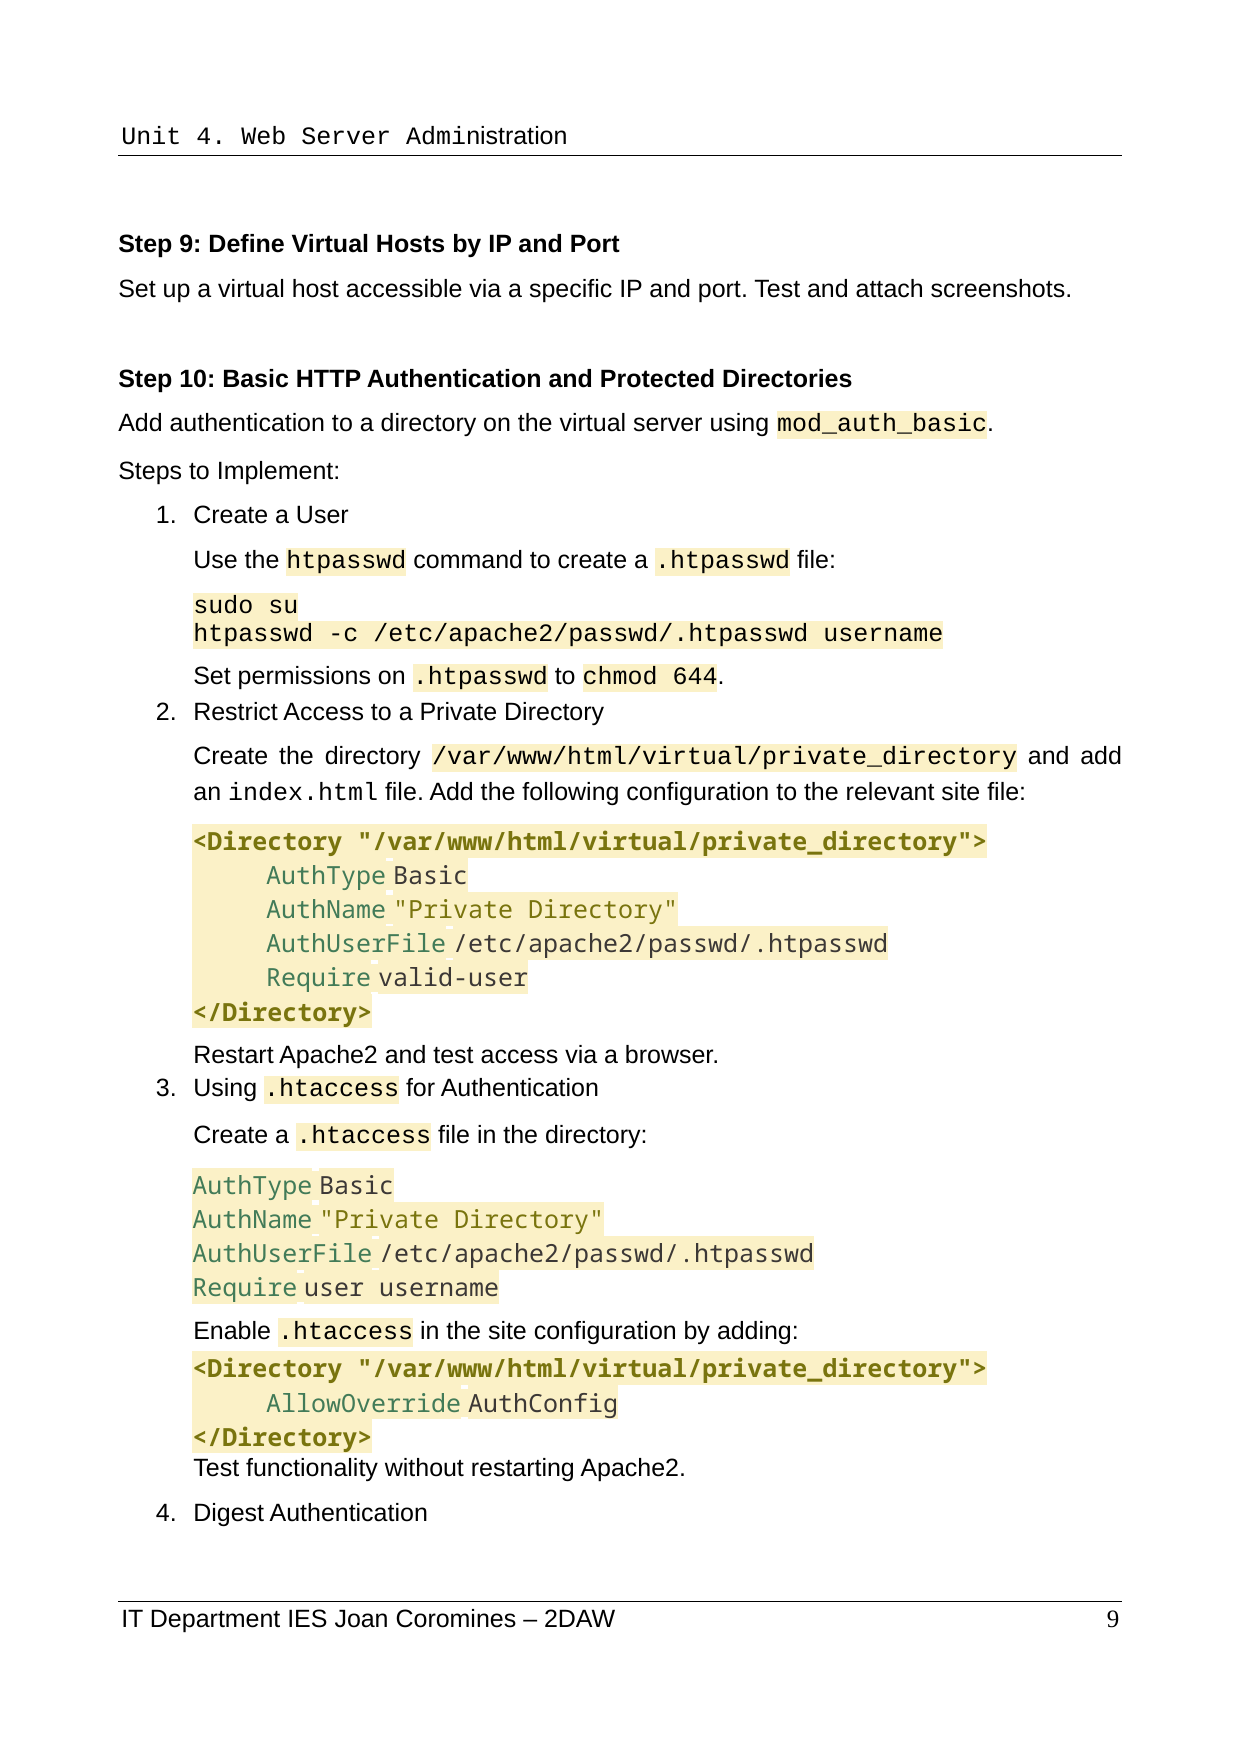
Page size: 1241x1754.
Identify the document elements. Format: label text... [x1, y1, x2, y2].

list Restrict Access to a Private Directory [156, 697, 1122, 725]
text Require user username [192, 1270, 1122, 1304]
list Create a .htaccess file in the directory: [156, 1120, 1122, 1151]
text <Directory "/var/www/html/virtual/private_directory"> [192, 1351, 1122, 1385]
text Step 10: Basic HTTP Authentication and Protected Directories [118, 364, 1122, 392]
text AuthName "Private Directory" [192, 892, 1122, 926]
list Test functionality without restarting Apache2. [156, 1453, 1122, 1482]
text Require valid-user [192, 960, 1122, 994]
text AuthUserFile /etc/apache2/passwd/.htpasswd [192, 1236, 1122, 1270]
list sudo su [156, 593, 1122, 621]
text AuthType Basic [192, 1168, 1122, 1202]
text AllowOverride AuthConfig [192, 1385, 1122, 1419]
list Set permissions on .htpasswd to chmod 644. [156, 661, 1122, 692]
list Restart Apache2 and test access via a browser. [156, 1040, 1122, 1069]
text AuthType Basic [192, 858, 1122, 892]
list Digest Authentication [156, 1498, 1122, 1527]
list Create the directory /var/www/html/virtual/private_directory and add an index.html file. Add the following configuration to the relevant site file: [156, 741, 1122, 807]
text </Directory> [192, 994, 1122, 1028]
text Steps to Implement: [118, 456, 1122, 484]
list Create a User [156, 501, 1122, 529]
text AuthName "Private Directory" [192, 1202, 1122, 1236]
text <Directory "/var/www/html/virtual/private_directory"> [192, 824, 1122, 858]
text Set up a virtual host accessible via a specific IP and port. Test and attach screenshots. [118, 274, 1122, 303]
text Step 9: Define Virtual Hosts by IP and Port [118, 229, 1122, 258]
list htpasswd -c /etc/apache2/passwd/.htpasswd username [156, 621, 1122, 649]
list Using .htaccess for Authentication [156, 1073, 1122, 1104]
text </Directory> [192, 1419, 1122, 1453]
list Enable .htaccess in the site configuration by adding: [156, 1316, 1122, 1347]
list Use the htpasswd command to create a .htpasswd file: [156, 545, 1122, 576]
text AuthUserFile /etc/apache2/passwd/.htpasswd [192, 926, 1122, 960]
text Add authentication to a directory on the virtual server using mod_auth_basic. [118, 408, 1122, 439]
